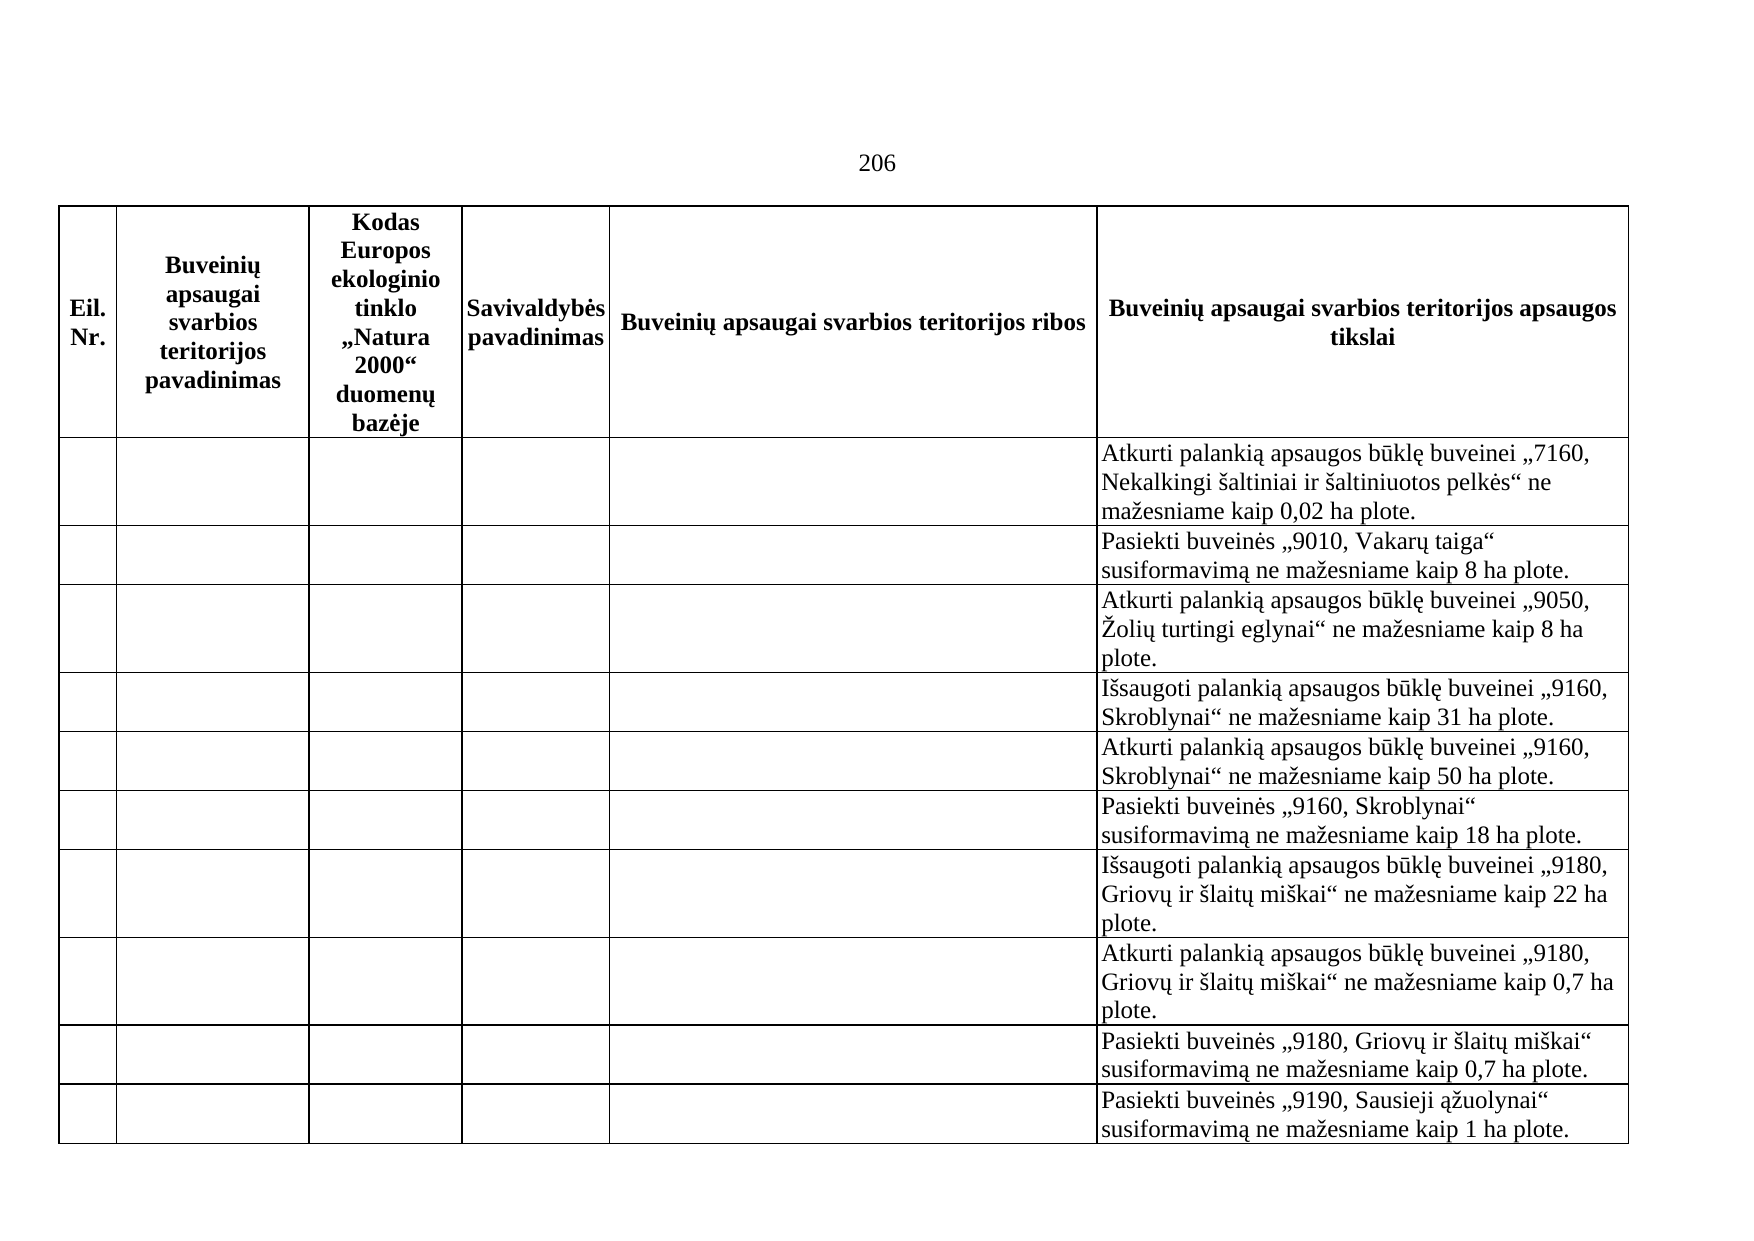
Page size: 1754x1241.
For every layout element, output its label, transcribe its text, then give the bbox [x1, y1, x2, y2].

table_cell Atkurti palankią apsaugos būklę buveinei „9160, Skroblynai“ ne mažesniame kaip 50 ha plote. [1098, 732, 1628, 789]
table_cell [610, 791, 1096, 849]
table_cell [463, 526, 609, 584]
table_cell Išsaugoti palankią apsaugos būklę buveinei „9180, Griovų ir šlaitų miškai“ ne mažesniame kaip 22 ha plote. [1098, 850, 1628, 936]
table_cell [117, 938, 308, 1024]
table_cell [610, 673, 1096, 731]
table_cell [463, 438, 609, 524]
table_cell [310, 732, 461, 789]
table_cell [310, 1026, 461, 1083]
table_cell [463, 1085, 609, 1142]
table_cell [610, 1026, 1096, 1083]
table_cell [463, 1026, 609, 1083]
table_cell [60, 1026, 116, 1083]
table_cell [60, 526, 116, 584]
table_cell Išsaugoti palankią apsaugos būklę buveinei „9160, Skroblynai“ ne mažesniame kaip 31 ha plote. [1098, 673, 1628, 731]
table_cell [60, 850, 116, 936]
table_cell [117, 1026, 308, 1083]
table_header Buveinių apsaugai svarbios teritorijos apsaugos tikslai [1098, 207, 1628, 437]
table_cell [60, 585, 116, 671]
table_cell [117, 1085, 308, 1142]
table_cell [117, 526, 308, 584]
table_header Buveinių apsaugai svarbios teritorijos pavadinimas [117, 207, 308, 437]
table_cell Pasiekti buveinės „9190, Sausieji ąžuolynai“ susiformavimą ne mažesniame kaip 1 ha plote. [1098, 1085, 1628, 1142]
table_cell [463, 585, 609, 671]
table_cell [60, 1085, 116, 1142]
table_cell [117, 850, 308, 936]
table_cell [610, 850, 1096, 936]
table_cell [463, 673, 609, 731]
table_cell [463, 791, 609, 849]
table_cell [610, 585, 1096, 671]
table_cell [310, 791, 461, 849]
table_cell [610, 732, 1096, 789]
table_cell Pasiekti buveinės „9010, Vakarų taiga“ susiformavimą ne mažesniame kaip 8 ha plote. [1098, 526, 1628, 584]
table_cell Pasiekti buveinės „9180, Griovų ir šlaitų miškai“ susiformavimą ne mažesniame kaip 0,7 ha plote. [1098, 1026, 1628, 1083]
table_header Savivaldybės pavadinimas [463, 207, 609, 437]
table_cell [60, 673, 116, 731]
table_cell [310, 1085, 461, 1142]
table_cell [60, 732, 116, 789]
table_cell [117, 673, 308, 731]
table_cell [463, 850, 609, 936]
table_header Buveinių apsaugai svarbios teritorijos ribos [610, 207, 1096, 437]
table_cell Pasiekti buveinės „9160, Skroblynai“ susiformavimą ne mažesniame kaip 18 ha plote. [1098, 791, 1628, 849]
table_cell [610, 1085, 1096, 1142]
table_cell [310, 938, 461, 1024]
table_cell [610, 438, 1096, 524]
table_cell [117, 732, 308, 789]
table_header Kodas Europos ekologinio tinklo „Natura 2000“ duomenų bazėje [310, 207, 461, 437]
table_cell [60, 938, 116, 1024]
table_cell Atkurti palankią apsaugos būklę buveinei „9180, Griovų ir šlaitų miškai“ ne mažesniame kaip 0,7 ha plote. [1098, 938, 1628, 1024]
table_cell [117, 791, 308, 849]
table_cell [117, 438, 308, 524]
table_cell [310, 438, 461, 524]
table_cell [60, 438, 116, 524]
table_cell [610, 526, 1096, 584]
table_cell [310, 585, 461, 671]
table_cell Atkurti palankią apsaugos būklę buveinei „9050, Žolių turtingi eglynai“ ne mažesniame kaip 8 ha plote. [1098, 585, 1628, 671]
table_cell [310, 526, 461, 584]
table_cell [463, 938, 609, 1024]
table_cell Atkurti palankią apsaugos būklę buveinei „7160, Nekalkingi šaltiniai ir šaltiniuotos pelkės“ ne mažesniame kaip 0,02 ha plote. [1098, 438, 1628, 524]
table_cell [610, 938, 1096, 1024]
table_header Eil. Nr. [60, 207, 116, 437]
table_cell [60, 791, 116, 849]
table_cell [310, 673, 461, 731]
table_cell [310, 850, 461, 936]
table_cell [463, 732, 609, 789]
table_cell [117, 585, 308, 671]
